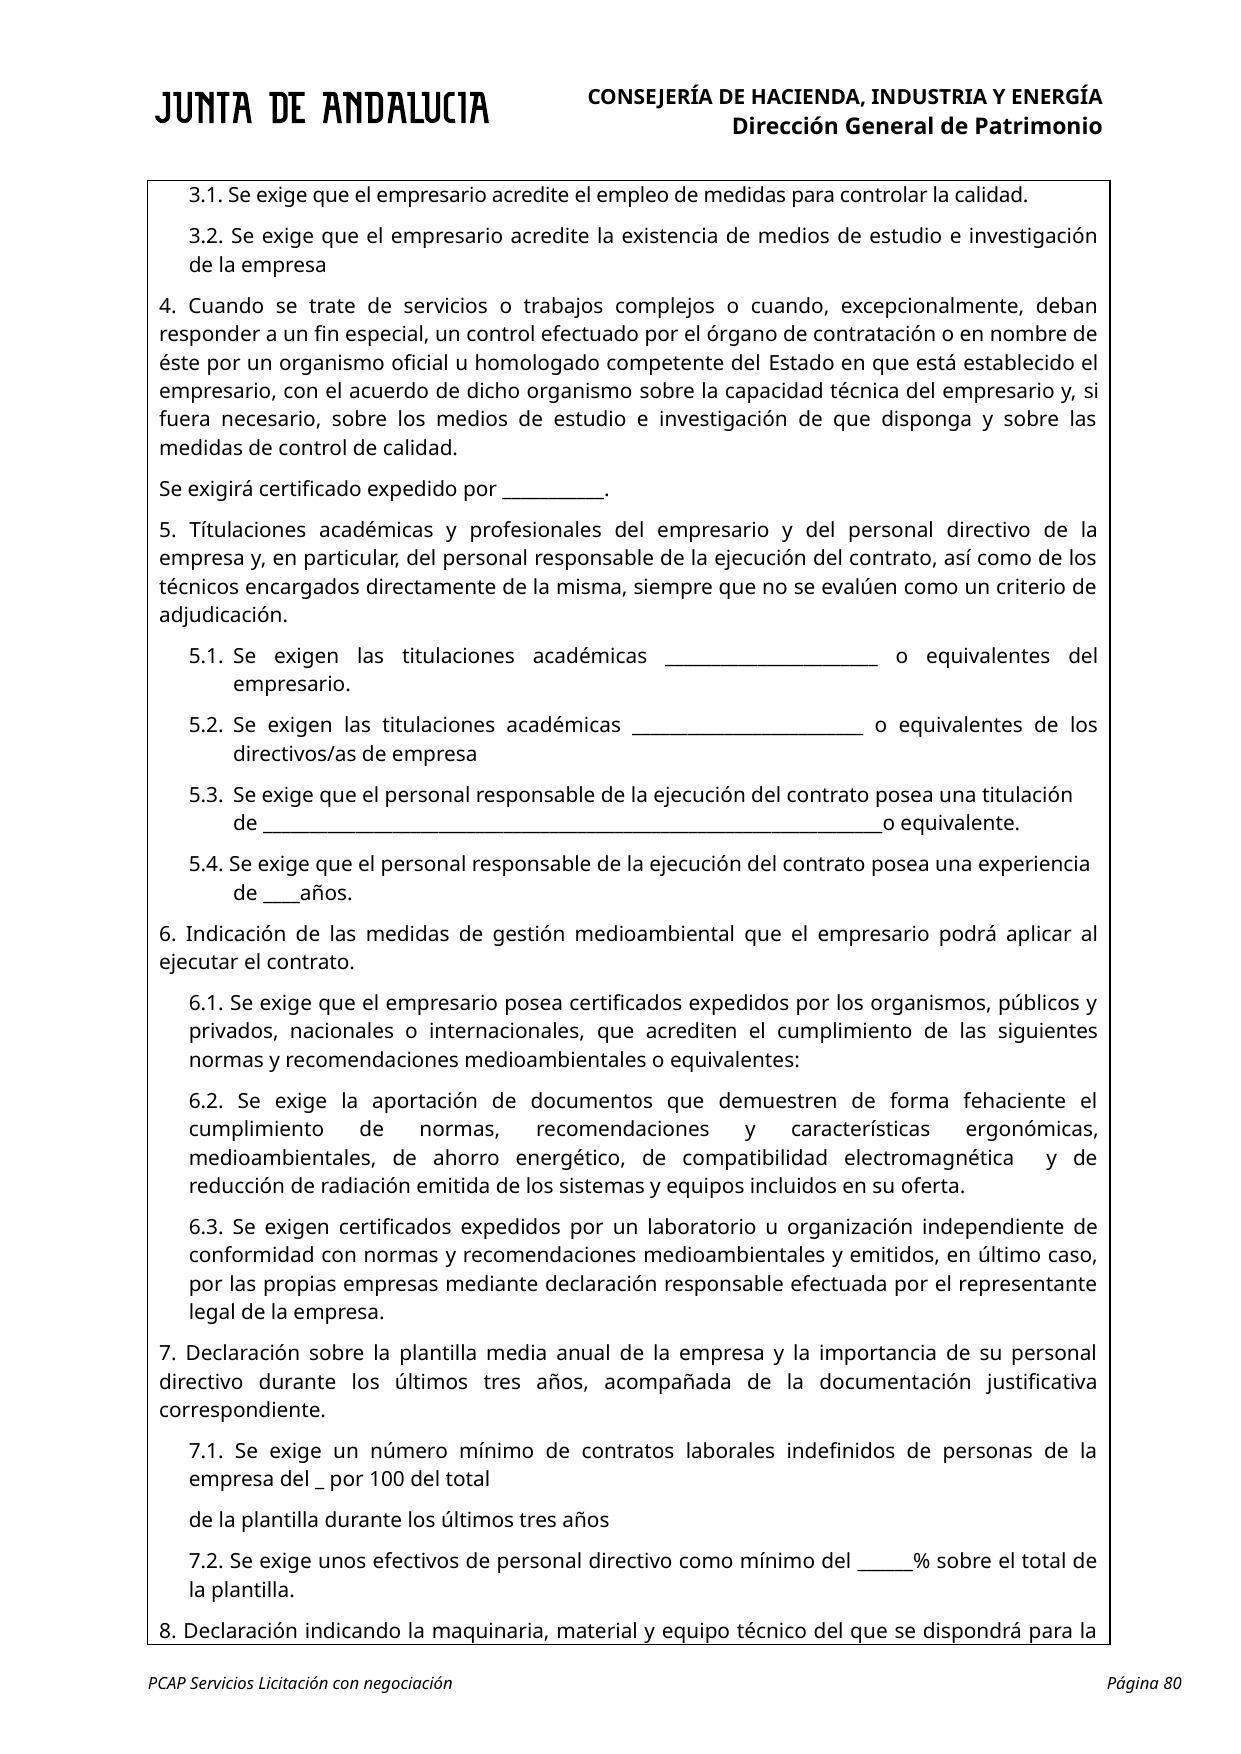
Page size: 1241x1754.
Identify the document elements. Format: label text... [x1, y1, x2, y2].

table_cell 3.1. Se exige que el empresario acredite el empleo de medidas para controlar la calidad. 3.2. Se exige que el empresario acredite la existencia de medios de estudio e investigación de la empresa 4. Cuando se trate de servicios o trabajos complejos o cuando, excepcionalmente, deban responder a un fin especial, un control efectuado por el órgano de contratación o en nombre de éste por un organismo oficial u homologado competente del Estado en que está establecido el empresario, con el acuerdo de dicho organismo sobre la capacidad técnica del empresario y, si fuera necesario, sobre los medios de estudio e investigación de que disponga y sobre las medidas de control de calidad. Se exigirá certificado expedido por ___________. 5. Títulaciones académicas y profesionales del empresario y del personal directivo de la empresa y, en particular, del personal responsable de la ejecución del contrato, así como de los técnicos encargados directamente de la misma, siempre que no se evalúen como un criterio de adjudicación. 5.1. Se exigen las titulaciones académicas _______________________ o equivalentes del empresario. 5.2. Se exigen las titulaciones académicas _________________________ o equivalentes de los directivos/as de empresa 5.3. Se exige que el personal responsable de la ejecución del contrato posea una titulación de ___________________________________________________________________o equivalente. 5.4. Se exige que el personal responsable de la ejecución del contrato posea una experiencia de ____años. 6. Indicación de las medidas de gestión medioambiental que el empresario podrá aplicar al ejecutar el contrato. 6.1. Se exige que el empresario posea certificados expedidos por los organismos, públicos y privados, nacionales o internacionales, que acrediten el cumplimiento de las siguientes normas y recomendaciones medioambientales o equivalentes: 6.2. Se exige la aportación de documentos que demuestren de forma fehaciente el cumplimiento de normas, recomendaciones y características ergonómicas, medioambientales, de ahorro energético, de compatibilidad electromagnética y de reducción de radiación emitida de los sistemas y equipos incluidos en su oferta. 6.3. Se exigen certificados expedidos por un laboratorio u organización independiente de conformidad con normas y recomendaciones medioambientales y emitidos, en último caso, por las propias empresas mediante declaración responsable efectuada por el representante legal de la empresa. 7. Declaración sobre la plantilla media anual de la empresa y la importancia de su personal directivo durante los últimos tres años, acompañada de la documentación justificativa correspondiente. 7.1. Se exige un número mínimo de contratos laborales indefinidos de personas de la empresa del _ por 100 del total de la plantilla durante los últimos tres años 7.2. Se exige unos efectivos de personal directivo como mínimo del ______% sobre el total de la plantilla. 8. Declaración indicando la maquinaria, material y equipo técnico del que se dispondrá para la [148, 181, 1109, 1644]
